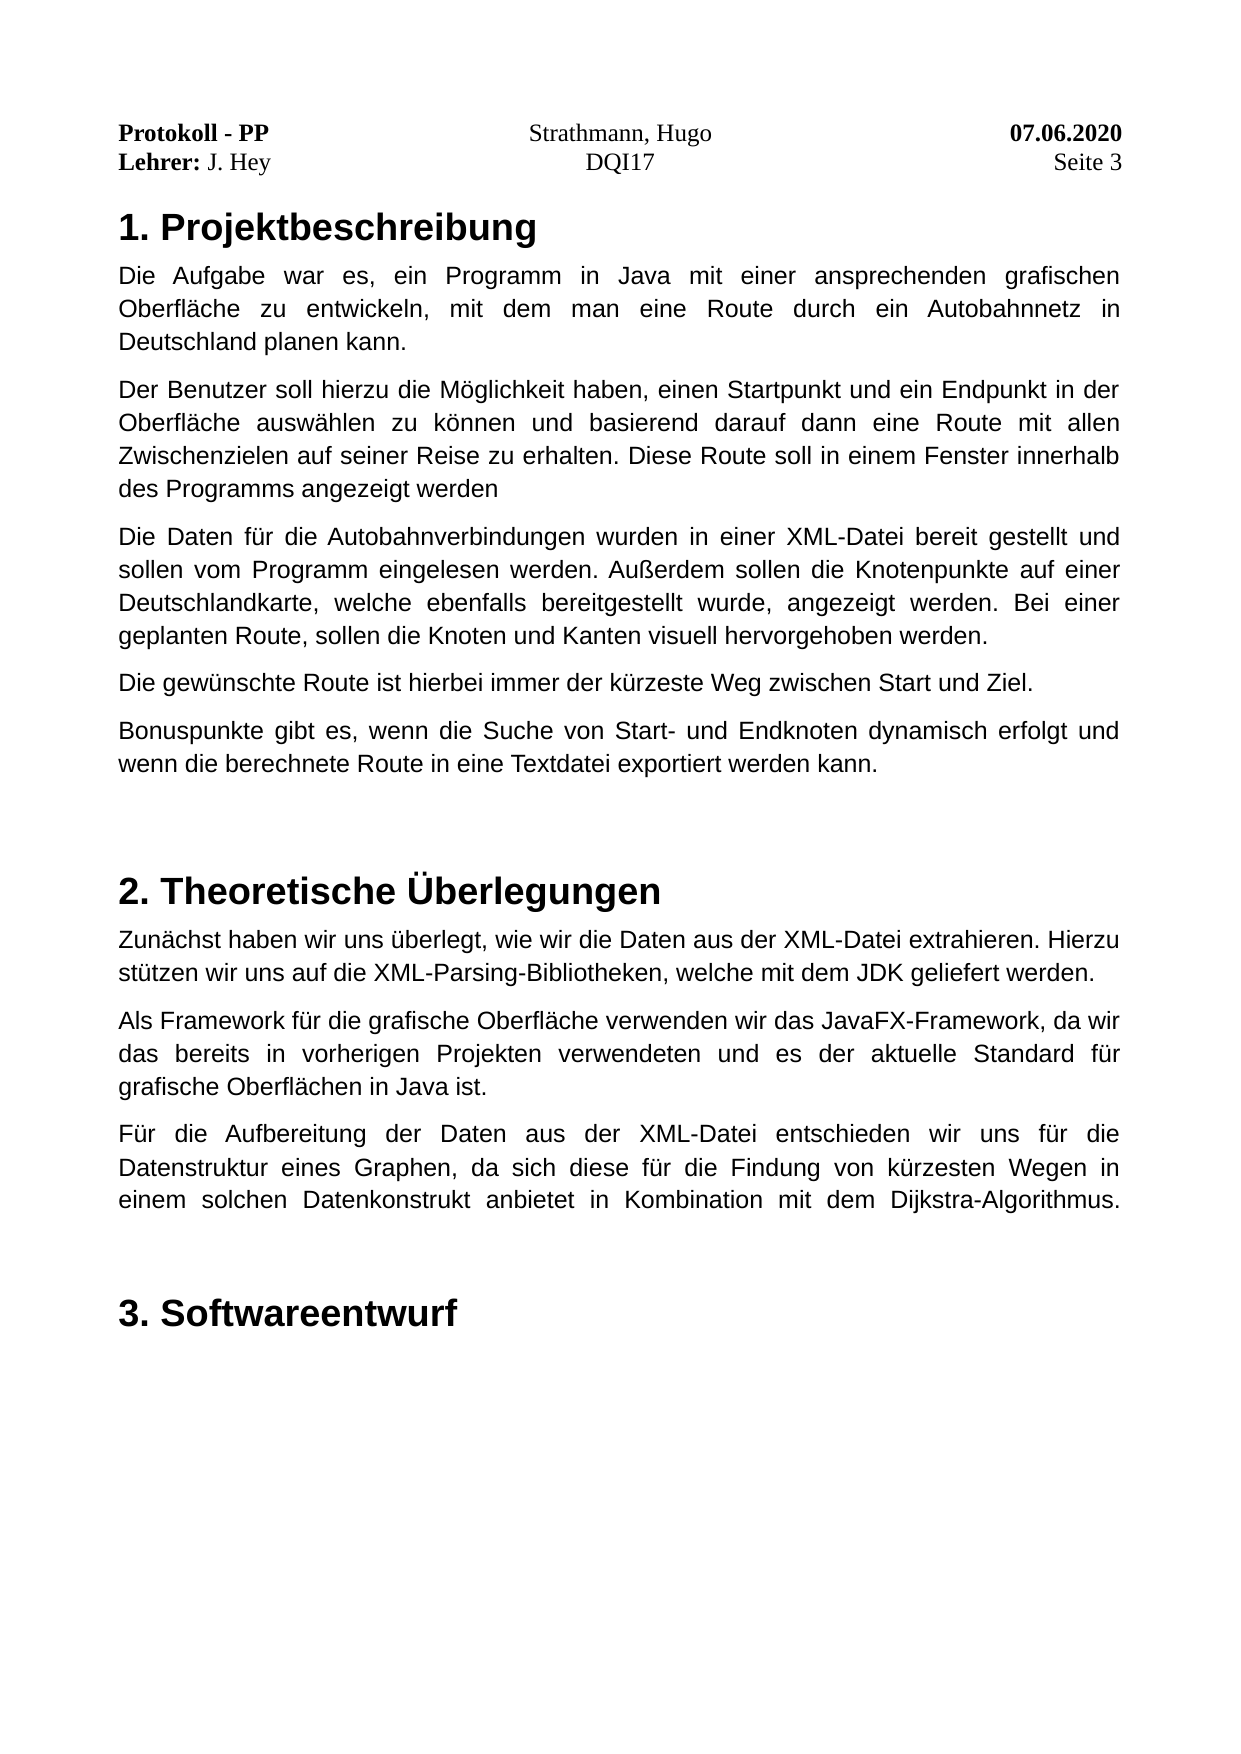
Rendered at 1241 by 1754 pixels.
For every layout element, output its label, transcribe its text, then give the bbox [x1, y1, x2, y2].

text Die Aufgabe war es, ein Programm in Java mit einer ansprechenden grafischen Oberfläche zu entwickeln, mit dem man eine Route durch ein Autobahnnetz in Deutschland planen kann. [118, 261, 1122, 356]
text Die gewünschte Route ist hierbei immer der kürzeste Weg zwischen Start und Ziel. [118, 668, 1122, 697]
text Für die Aufbereitung der Daten aus der XML-Datei entschieden wir uns für die Datenstruktur eines Graphen, da sich diese für die Findung von kürzesten Wegen in einem solchen Datenkonstrukt anbietet in Kombination mit dem Dijkstra-Algorithmus. [118, 1119, 1122, 1247]
subtitle 3. Softwareentwurf [118, 1291, 1122, 1335]
subtitle 2. Theoretische Überlegungen [118, 869, 1122, 913]
text Als Framework für die grafische Oberfläche verwenden wir das JavaFX-Framework, da wir das bereits in vorherigen Projekten verwendeten und es der aktuelle Standard für grafische Oberflächen in Java ist. [118, 1006, 1122, 1101]
text Zunächst haben wir uns überlegt, wie wir die Daten aus der XML-Datei extrahieren. Hierzu stützen wir uns auf die XML-Parsing-Bibliotheken, welche mit dem JDK geliefert werden. [118, 925, 1122, 987]
text Die Daten für die Autobahnverbindungen wurden in einer XML-Datei bereit gestellt und sollen vom Programm eingelesen werden. Außerdem sollen die Knotenpunkte auf einer Deutschlandkarte, welche ebenfalls bereitgestellt wurde, angezeigt werden. Bei einer geplanten Route, sollen die Knoten und Kanten visuell hervorgehoben werden. [118, 522, 1122, 649]
text Bonuspunkte gibt es, wenn die Suche von Start- und Endknoten dynamisch erfolgt und wenn die berechnete Route in eine Textdatei exportiert werden kann. [118, 716, 1122, 778]
subtitle 1. Projektbeschreibung [118, 205, 1122, 249]
text Der Benutzer soll hierzu die Möglichkeit haben, einen Startpunkt und ein Endpunkt in der Oberfläche auswählen zu können und basierend darauf dann eine Route mit allen Zwischenzielen auf seiner Reise zu erhalten. Diese Route soll in einem Fenster innerhalb des Programms angezeigt werden [118, 375, 1122, 503]
